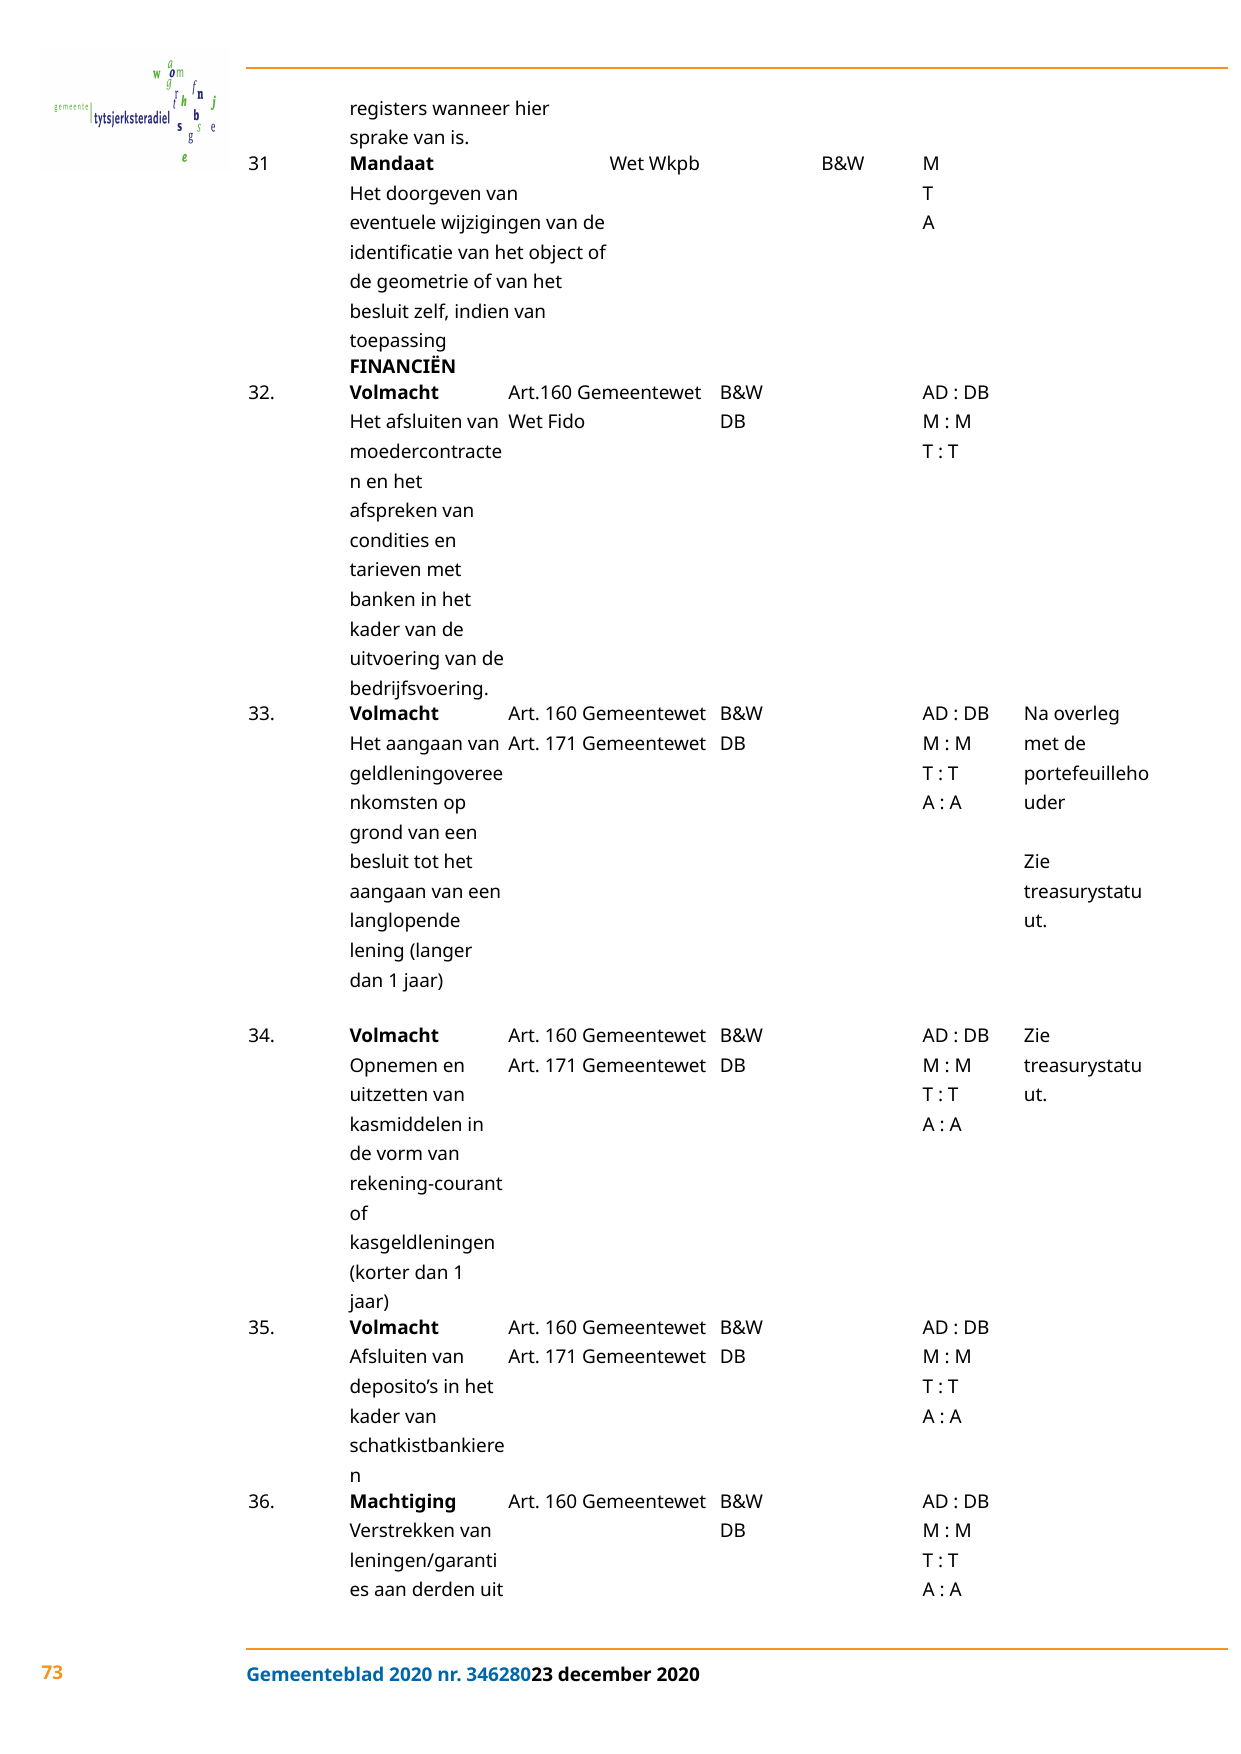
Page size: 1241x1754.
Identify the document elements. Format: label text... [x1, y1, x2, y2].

table_cell [1024, 1314, 1152, 1488]
table_cell B&W DB [720, 701, 922, 1022]
table_cell Volmacht Het aangaan van geldleningovereenkomsten op grond van een besluit tot het aangaan van een langlopende lening (langer dan 1 jaar) [349, 701, 508, 1022]
table_cell [1024, 379, 1152, 701]
table_cell 31 [248, 150, 349, 353]
table_cell Machtiging Verstrekken van leningen/garanties aan derden uit [349, 1488, 508, 1602]
table_cell AD : DB M : M T : T [923, 379, 1024, 701]
table_cell AD : DB M : M T : T A : A [923, 1314, 1024, 1488]
table_cell [248, 353, 349, 379]
table_cell AD : DB M : M T : T A : A [923, 1022, 1024, 1314]
table_cell AD : DB M : M T : T A : A [923, 1488, 1024, 1602]
table_cell 32. [248, 379, 349, 701]
table_cell [923, 95, 1024, 150]
table_cell [248, 95, 349, 150]
table_cell Zie treasurystatuut. [1024, 1022, 1152, 1314]
table_cell B&W DB [720, 1022, 922, 1314]
table_cell 34. [248, 1022, 349, 1314]
table_cell Mandaat Het doorgeven van eventuele wijzigingen van de identificatie van het object of de geometrie of van het besluit zelf, indien van toepassing [349, 150, 609, 353]
table_cell 36. [248, 1488, 349, 1602]
table_cell Na overleg met de portefeuillehouder Zie treasurystatuut. [1024, 701, 1152, 1022]
table_cell 35. [248, 1314, 349, 1488]
table_cell Art. 160 Gemeentewet Art. 171 Gemeentewet [508, 1314, 719, 1488]
table_cell B&W [821, 150, 922, 353]
table_cell Wet Wkpb [609, 150, 821, 353]
table_cell Volmacht Opnemen en uitzetten van kasmiddelen in de vorm van rekening-courant of kasgeldleningen (korter dan 1 jaar) [349, 1022, 508, 1314]
table_cell Volmacht Het afsluiten van moedercontracten en het afspreken van condities en tarieven met banken in het kader van de uitvoering van de bedrijfsvoering. [349, 379, 508, 701]
table_cell Art. 160 Gemeentewet Art. 171 Gemeentewet [508, 701, 719, 1022]
table_cell [821, 95, 922, 150]
table_cell B&W DB [720, 379, 922, 701]
picture [41, 47, 231, 172]
table_cell FINANCIËN [349, 353, 1152, 379]
table_cell B&W DB [720, 1314, 922, 1488]
table_cell [609, 95, 821, 150]
table_cell [1024, 95, 1152, 150]
table_cell M T A [923, 150, 1024, 353]
table_cell B&W DB [720, 1488, 922, 1602]
table_cell [1024, 1488, 1152, 1602]
table_cell [1024, 150, 1152, 353]
table_cell Art. 160 Gemeentewet [508, 1488, 719, 1602]
table_cell Art. 160 Gemeentewet Art. 171 Gemeentewet [508, 1022, 719, 1314]
table_cell registers wanneer hier sprake van is. [349, 95, 609, 150]
table_cell 33. [248, 701, 349, 1022]
table_cell Volmacht Afsluiten van deposito’s in het kader van schatkistbankieren [349, 1314, 508, 1488]
table_cell Art.160 Gemeentewet Wet Fido [508, 379, 719, 701]
table_cell AD : DB M : M T : T A : A [923, 701, 1024, 1022]
